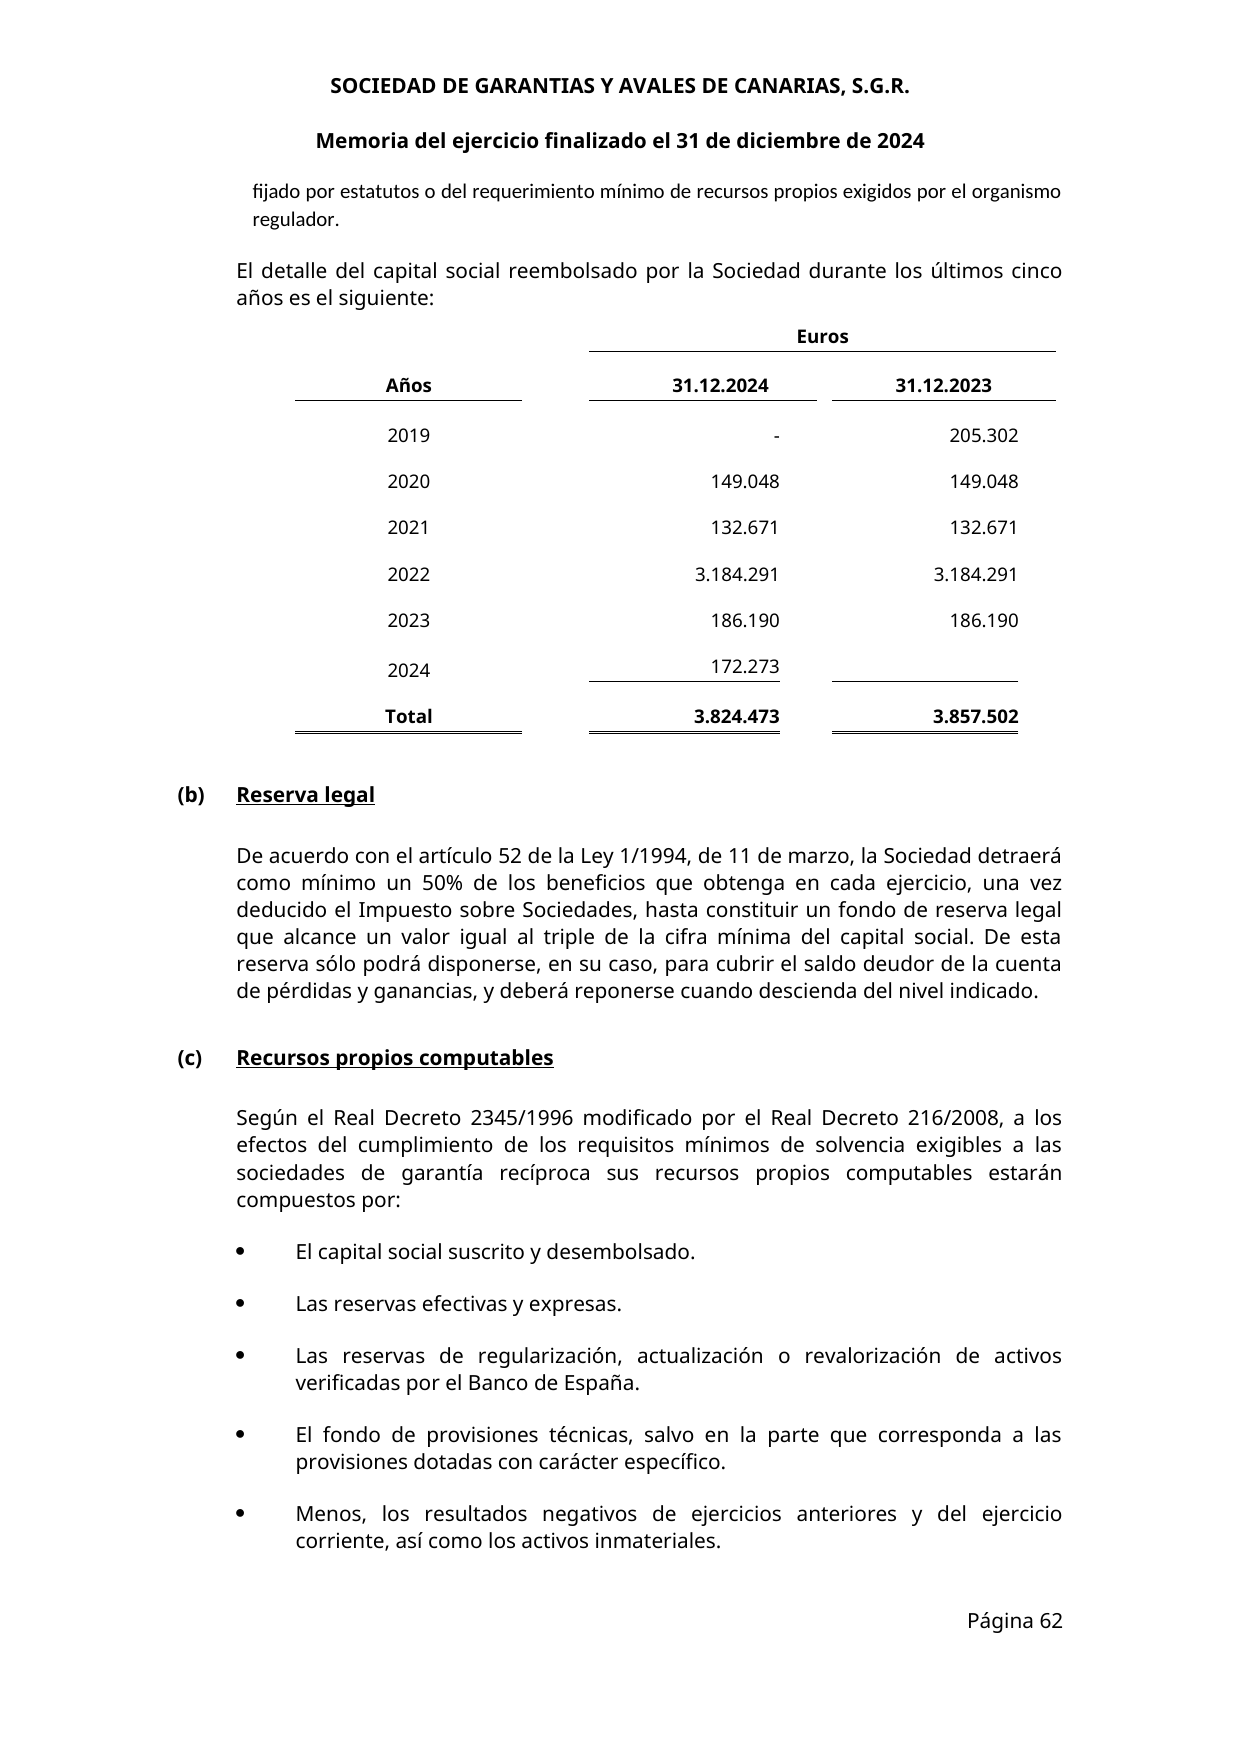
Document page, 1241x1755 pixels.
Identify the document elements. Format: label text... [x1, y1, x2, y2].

table_cell 31.12.2023 [824, 373, 1063, 422]
table_cell 3.184.291 [582, 561, 824, 607]
table_cell 186.190 [582, 608, 824, 654]
table_cell 2021 [177, 515, 582, 561]
text (b) Reserva legal [177, 780, 1063, 808]
list El fondo de provisiones técnicas, salvo en la parte que corresponda a las provisiones dotadas con carácter específico. [236, 1421, 1063, 1475]
table_cell 132.671 [582, 515, 824, 561]
table_header [177, 323, 582, 372]
table_cell 3.184.291 [824, 561, 1063, 607]
text El detalle del capital social reembolsado por la Sociedad durante los últimos cinco años es el siguiente: [236, 256, 1063, 311]
text Según el Real Decreto 2345/1996 modificado por el Real Decreto 216/2008, a los efectos del cumplimiento de los requisitos mínimos de solvencia exigibles a las sociedades de garantía recíproca sus recursos propios computables estarán compuestos por: [236, 1104, 1063, 1212]
table_cell 172.273 [582, 654, 824, 703]
table_cell Años [177, 373, 582, 422]
table_cell 186.190 [824, 608, 1063, 654]
table_cell 132.671 [824, 515, 1063, 561]
text (c) Recursos propios computables [177, 1042, 1063, 1071]
list El capital social suscrito y desembolsado. [236, 1237, 1063, 1264]
text De acuerdo con el artículo 52 de la Ley 1/1994, de 11 de marzo, la Sociedad detraerá como mínimo un 50% de los beneficios que obtenga en cada ejercicio, una vez deducido el Impuesto sobre Sociedades, hasta constituir un fondo de reserva legal que alcance un valor igual al triple de la cifra mínima del capital social. De esta reserva sólo podrá disponerse, en su caso, para cubrir el saldo deudor de la cuenta de pérdidas y ganancias, y deberá reponerse cuando descienda del nivel indicado. [236, 842, 1063, 1004]
table_cell 31.12.2024 [582, 373, 824, 422]
table_cell 3.824.473 [582, 703, 824, 755]
list Menos, los resultados negativos de ejercicios anteriores y del ejercicio corriente, así como los activos inmateriales. [236, 1500, 1063, 1554]
table_cell 2023 [177, 608, 582, 654]
table_cell 2020 [177, 468, 582, 515]
table_cell 205.302 [824, 422, 1063, 468]
table_cell 2019 [177, 422, 582, 468]
table_cell 3.857.502 [824, 703, 1063, 755]
table_cell 2022 [177, 561, 582, 607]
list fijado por estatutos o del requerimiento mínimo de recursos propios exigidos por el organismo regulador. [215, 177, 1063, 231]
table_cell Total [177, 703, 582, 755]
table_cell 149.048 [824, 468, 1063, 515]
table_cell 149.048 [582, 468, 824, 515]
table_header Euros [582, 323, 1063, 372]
table_cell 2024 [177, 654, 582, 703]
table_cell - [582, 422, 824, 468]
table_cell [824, 654, 1063, 703]
list Las reservas efectivas y expresas. [236, 1289, 1063, 1317]
list Las reservas de regularización, actualización o revalorización de activos verificadas por el Banco de España. [236, 1342, 1063, 1396]
